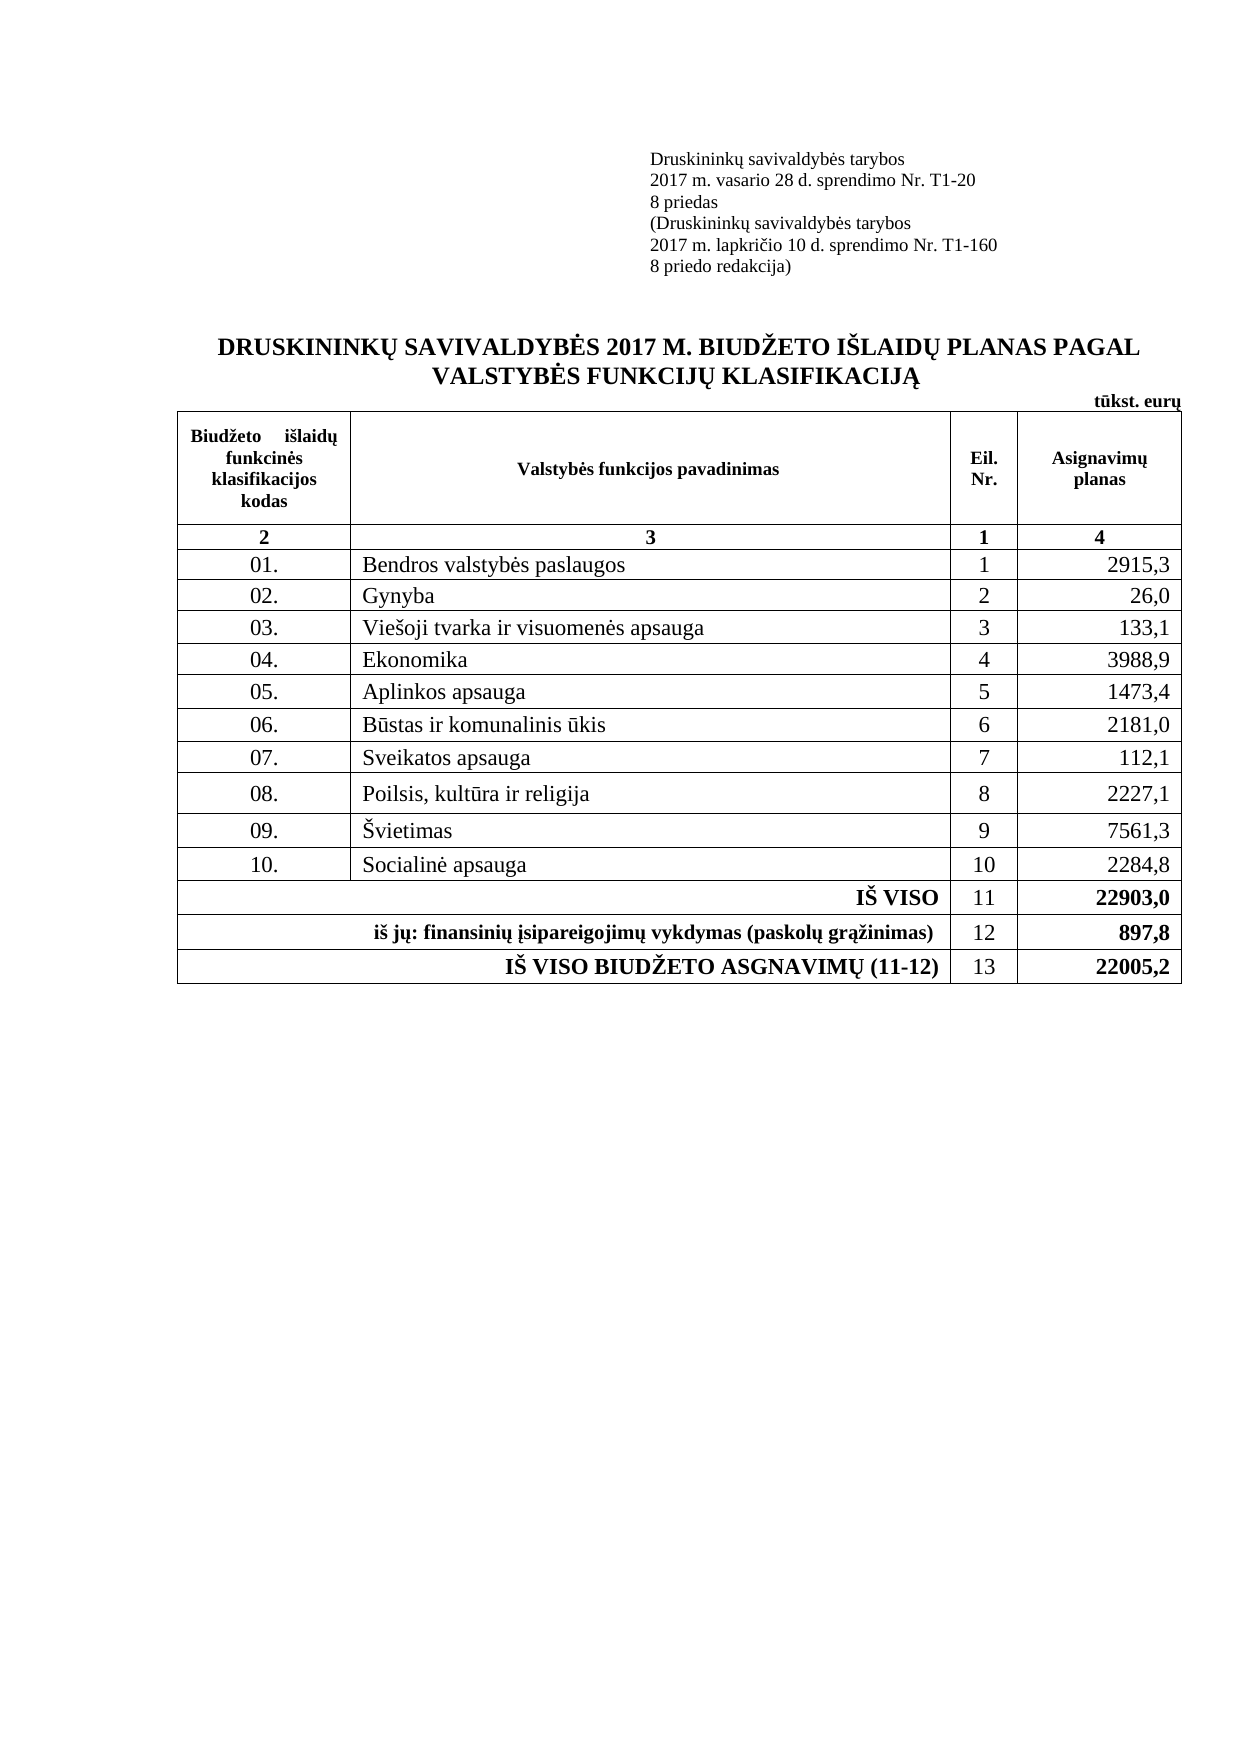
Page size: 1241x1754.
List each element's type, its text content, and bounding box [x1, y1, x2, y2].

table_cell iš jų: finansinių įsipareigojimų vykdymas (paskolų grąžinimas) [178, 915, 950, 949]
table_header Biudžeto išlaidų funkcinės klasifikacijos kodas [178, 412, 350, 524]
table_cell Būstas ir komunalinis ūkis [351, 709, 950, 741]
table_cell 9 [951, 814, 1017, 847]
text DRUSKININKŲ SAVIVALDYBĖS 2017 M. BIUDŽETO IŠLAIDŲ PLANAS PAGAL VALSTYBĖS FUNKCIJŲ KLASIFIKACIJĄ [177, 332, 1181, 389]
table_cell 10 [951, 848, 1017, 880]
table_cell Švietimas [351, 814, 950, 847]
table_cell 2 [178, 525, 350, 549]
table_cell 2 [951, 580, 1017, 610]
table_cell 3988,9 [1018, 644, 1181, 674]
table_cell 22903,0 [1018, 881, 1181, 914]
text 8 priedo redakcija) [177, 255, 1181, 277]
table_cell IŠ VISO [178, 881, 950, 914]
text Druskininkų savivaldybės tarybos [365, 148, 1181, 169]
table_cell 7561,3 [1018, 814, 1181, 847]
table_cell 6 [951, 709, 1017, 741]
text (Druskininkų savivaldybės tarybos [177, 212, 1181, 234]
table_cell 3 [951, 611, 1017, 643]
table_cell 11 [951, 881, 1017, 914]
table_header Valstybės funkcijos pavadinimas [351, 412, 950, 524]
table_cell 09. [178, 814, 350, 847]
table_cell 4 [1018, 525, 1181, 549]
table_cell Poilsis, kultūra ir religija [351, 773, 950, 813]
table_cell 07. [178, 742, 350, 772]
table_cell 2181,0 [1018, 709, 1181, 741]
table_cell 01. [178, 550, 350, 579]
table_cell IŠ VISO BIUDŽETO ASGNAVIMŲ (11-12) [178, 950, 950, 983]
table_header Eil. Nr. [951, 412, 1017, 524]
table_cell 7 [951, 742, 1017, 772]
table_cell 2284,8 [1018, 848, 1181, 880]
table_cell 897,8 [1018, 915, 1181, 949]
table_cell Aplinkos apsauga [351, 675, 950, 708]
table_cell 8 [951, 773, 1017, 813]
table_cell 2915,3 [1018, 550, 1181, 579]
table_cell Sveikatos apsauga [351, 742, 950, 772]
text 2017 m. vasario 28 d. sprendimo Nr. T1-20 [177, 169, 1181, 191]
table_cell 06. [178, 709, 350, 741]
table_cell 22005,2 [1018, 950, 1181, 983]
table_cell 04. [178, 644, 350, 674]
table_cell 1473,4 [1018, 675, 1181, 708]
table_cell 05. [178, 675, 350, 708]
table_cell 02. [178, 580, 350, 610]
table_cell 1 [951, 550, 1017, 579]
table_cell 12 [951, 915, 1017, 949]
table_header Asignavimų planas [1018, 412, 1181, 524]
table_cell Gynyba [351, 580, 950, 610]
table_cell 5 [951, 675, 1017, 708]
table_cell 4 [951, 644, 1017, 674]
table_cell Viešoji tvarka ir visuomenės apsauga [351, 611, 950, 643]
table_cell Ekonomika [351, 644, 950, 674]
table_cell 2227,1 [1018, 773, 1181, 813]
table_cell 13 [951, 950, 1017, 983]
table_cell Bendros valstybės paslaugos [351, 550, 950, 579]
text 2017 m. lapkričio 10 d. sprendimo Nr. T1-160 [177, 234, 1181, 255]
table_cell 133,1 [1018, 611, 1181, 643]
table_cell 03. [178, 611, 350, 643]
table_cell Socialinė apsauga [351, 848, 950, 880]
table_cell 08. [178, 773, 350, 813]
table_cell 112,1 [1018, 742, 1181, 772]
table_cell 3 [351, 525, 950, 549]
table_cell 1 [951, 525, 1017, 549]
table_cell 26,0 [1018, 580, 1181, 610]
text 8 priedas [177, 191, 1181, 212]
table_cell 10. [178, 848, 350, 880]
text tūkst. eurų [177, 389, 1181, 411]
